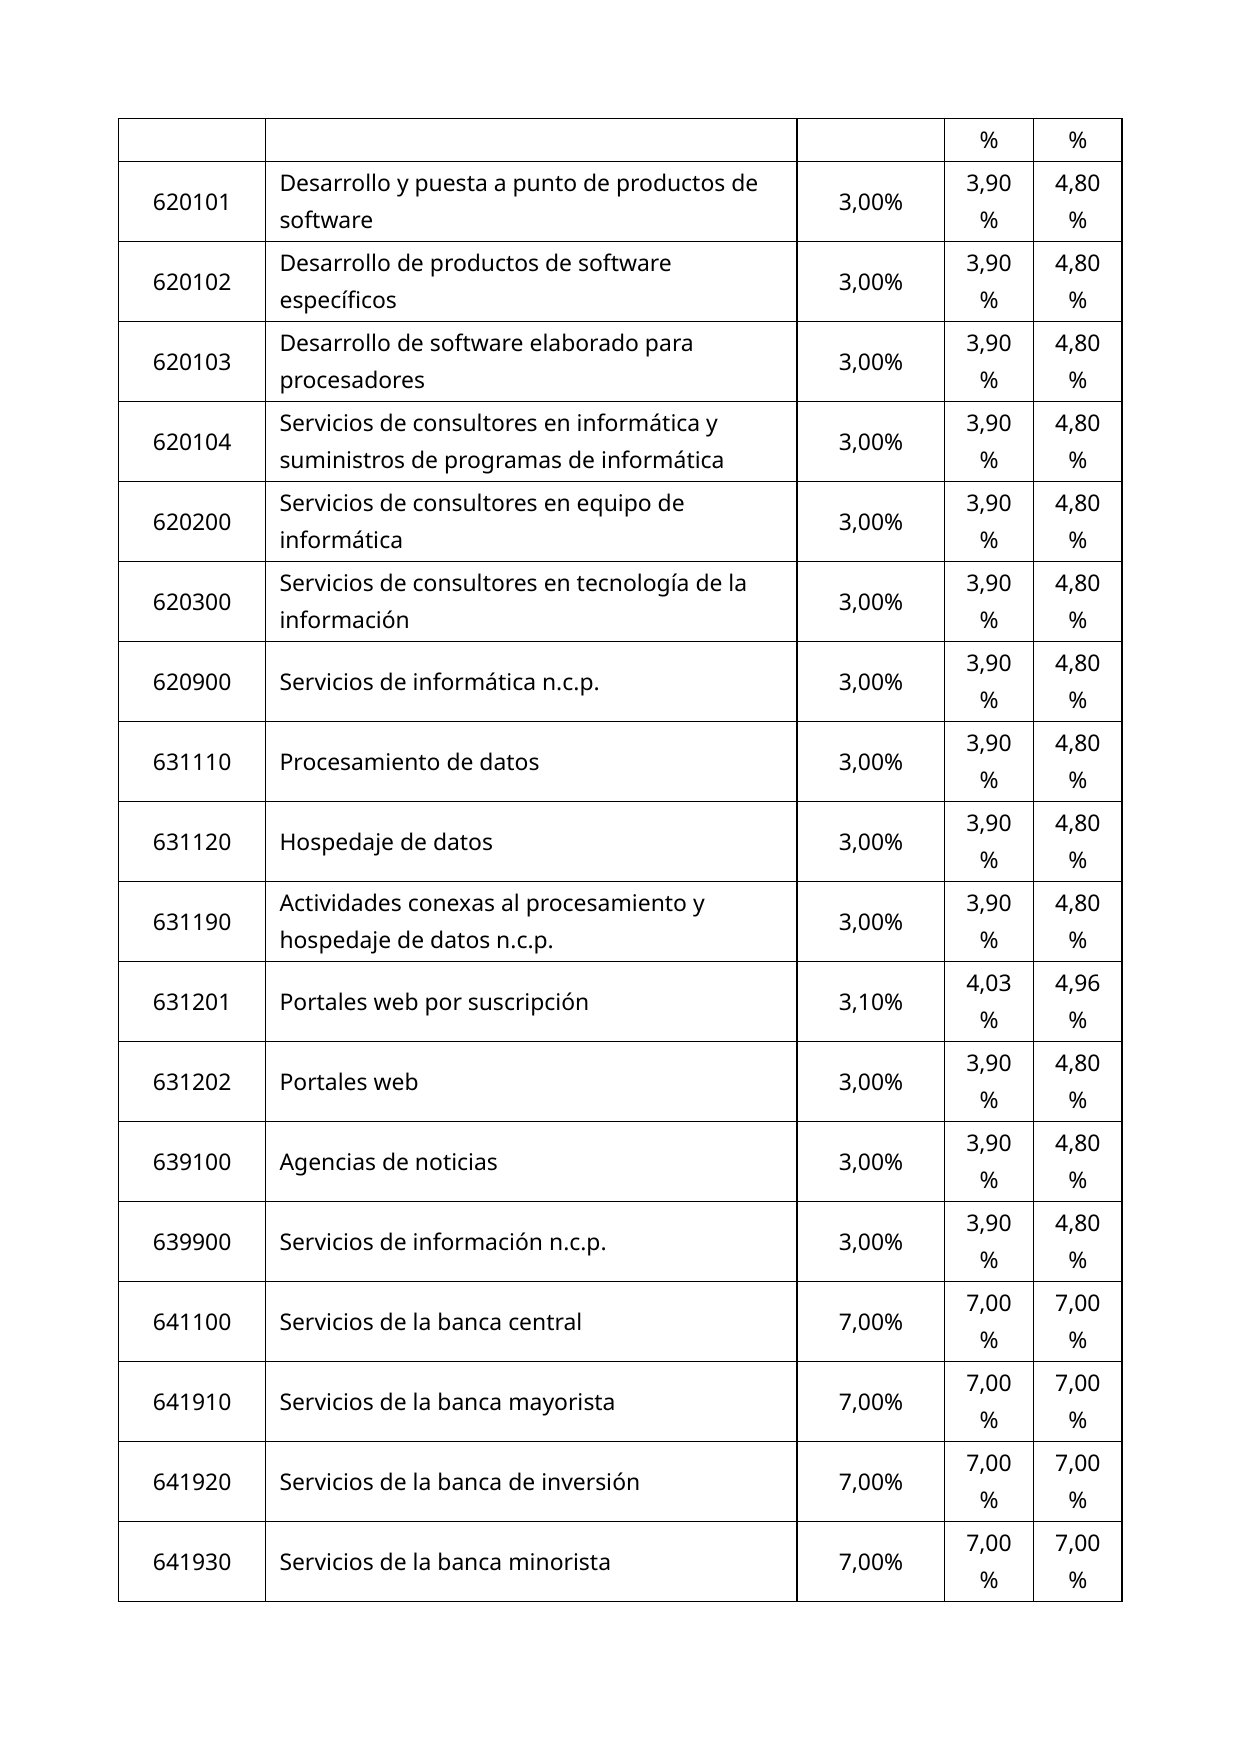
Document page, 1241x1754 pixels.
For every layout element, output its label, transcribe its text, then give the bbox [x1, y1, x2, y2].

table_cell 7,00% [1034, 1442, 1121, 1521]
table_cell Desarrollo de productos de software específicos [266, 242, 796, 321]
table_cell 641930 [119, 1522, 265, 1601]
table_cell 639900 [119, 1202, 265, 1281]
table_cell 3,90% [945, 322, 1033, 401]
table_cell 4,80% [1034, 402, 1121, 481]
table_cell 4,80% [1034, 482, 1121, 561]
table_cell 3,90% [945, 402, 1033, 481]
table_cell 3,00% [798, 1042, 944, 1121]
table_cell 4,80% [1034, 162, 1121, 241]
table_cell 7,00% [798, 1282, 944, 1361]
table_cell 3,90% [945, 722, 1033, 801]
table_cell 7,00% [1034, 1282, 1121, 1361]
table_cell 4,80% [1034, 322, 1121, 401]
table_cell 3,00% [798, 482, 944, 561]
table_cell 7,00% [945, 1362, 1033, 1441]
table_cell 3,00% [798, 802, 944, 881]
table_cell [266, 119, 796, 161]
table_cell Servicios de la banca minorista [266, 1522, 796, 1601]
table_cell 641910 [119, 1362, 265, 1441]
table_cell 3,90% [945, 1202, 1033, 1281]
table_cell Agencias de noticias [266, 1122, 796, 1201]
table_cell 641100 [119, 1282, 265, 1361]
table_cell % [945, 119, 1033, 161]
table_cell 4,80% [1034, 722, 1121, 801]
table_cell 3,90% [945, 1042, 1033, 1121]
table_cell 3,00% [798, 162, 944, 241]
table_cell 3,00% [798, 1202, 944, 1281]
table_cell 631201 [119, 962, 265, 1041]
table_cell 3,90% [945, 882, 1033, 961]
table_cell 7,00% [1034, 1522, 1121, 1601]
table_cell 4,80% [1034, 1202, 1121, 1281]
table_cell 3,00% [798, 1122, 944, 1201]
table_cell 641920 [119, 1442, 265, 1521]
table_cell 639100 [119, 1122, 265, 1201]
table_cell 7,00% [945, 1282, 1033, 1361]
table_cell Servicios de consultores en informática y suministros de programas de informática [266, 402, 796, 481]
table_cell 3,10% [798, 962, 944, 1041]
table_cell 3,00% [798, 562, 944, 641]
table_cell Servicios de informática n.c.p. [266, 642, 796, 721]
table_cell 620900 [119, 642, 265, 721]
table_cell 3,90% [945, 1122, 1033, 1201]
table_cell 7,00% [798, 1442, 944, 1521]
table_cell 631110 [119, 722, 265, 801]
table_cell 620103 [119, 322, 265, 401]
table_cell Actividades conexas al procesamiento y hospedaje de datos n.c.p. [266, 882, 796, 961]
table_cell 3,00% [798, 242, 944, 321]
table_cell Procesamiento de datos [266, 722, 796, 801]
table_cell 631202 [119, 1042, 265, 1121]
table_cell 3,90% [945, 482, 1033, 561]
table_cell 631190 [119, 882, 265, 961]
table_cell 3,00% [798, 402, 944, 481]
table_cell 7,00% [945, 1522, 1033, 1601]
table_cell 620200 [119, 482, 265, 561]
table_cell 3,90% [945, 562, 1033, 641]
table_cell 4,96% [1034, 962, 1121, 1041]
table_cell Desarrollo de software elaborado para procesadores [266, 322, 796, 401]
table_cell 3,90% [945, 642, 1033, 721]
table_cell Servicios de la banca de inversión [266, 1442, 796, 1521]
table_cell 4,03% [945, 962, 1033, 1041]
table_cell 3,90% [945, 242, 1033, 321]
table_cell 3,00% [798, 642, 944, 721]
table_cell Portales web [266, 1042, 796, 1121]
table_cell [119, 119, 265, 161]
table_cell 620102 [119, 242, 265, 321]
table_cell 7,00% [798, 1522, 944, 1601]
table_cell 3,90% [945, 162, 1033, 241]
table_cell 620300 [119, 562, 265, 641]
table_cell 4,80% [1034, 1042, 1121, 1121]
table_cell Hospedaje de datos [266, 802, 796, 881]
table_cell 4,80% [1034, 562, 1121, 641]
table_cell Servicios de consultores en equipo de informática [266, 482, 796, 561]
table_cell 4,80% [1034, 642, 1121, 721]
table_cell Servicios de la banca mayorista [266, 1362, 796, 1441]
table_cell 3,90% [945, 802, 1033, 881]
table_cell 620104 [119, 402, 265, 481]
table_cell 631120 [119, 802, 265, 881]
table_cell 3,00% [798, 722, 944, 801]
table_cell 4,80% [1034, 882, 1121, 961]
table_cell 7,00% [1034, 1362, 1121, 1441]
table_cell 7,00% [798, 1362, 944, 1441]
table_cell 4,80% [1034, 242, 1121, 321]
table_cell 620101 [119, 162, 265, 241]
table_cell 3,00% [798, 322, 944, 401]
table_cell 4,80% [1034, 802, 1121, 881]
table_cell Servicios de consultores en tecnología de la información [266, 562, 796, 641]
table_cell [798, 119, 944, 161]
table_cell Servicios de la banca central [266, 1282, 796, 1361]
table_cell Servicios de información n.c.p. [266, 1202, 796, 1281]
table_cell % [1034, 119, 1121, 161]
table_cell 7,00% [945, 1442, 1033, 1521]
table_cell 3,00% [798, 882, 944, 961]
table_cell Portales web por suscripción [266, 962, 796, 1041]
table_cell Desarrollo y puesta a punto de productos de software [266, 162, 796, 241]
table_cell 4,80% [1034, 1122, 1121, 1201]
